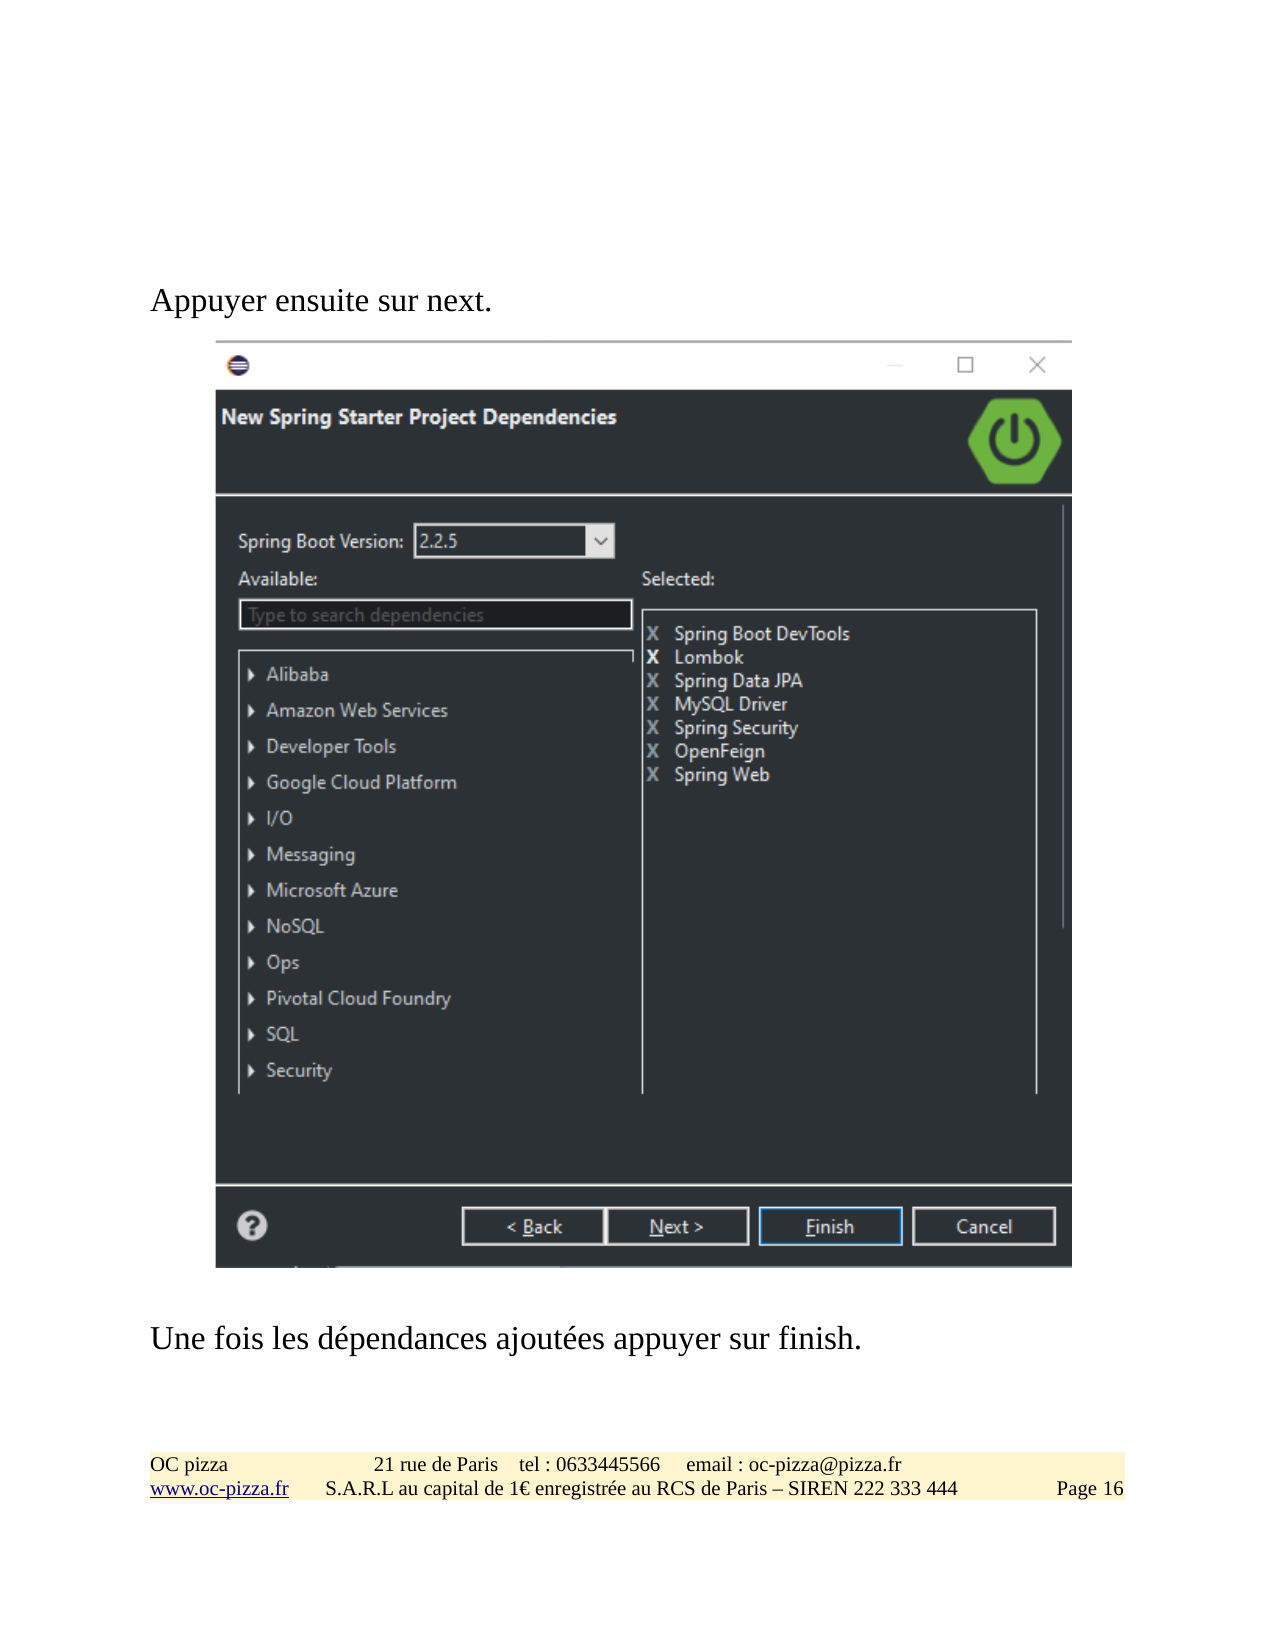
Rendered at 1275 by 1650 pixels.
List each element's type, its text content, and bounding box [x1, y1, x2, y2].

text Une fois les dépendances ajoutées appuyer sur finish. [150, 1318, 1125, 1356]
picture [215, 340, 1072, 1268]
text Appuyer ensuite sur next. [150, 280, 1125, 318]
